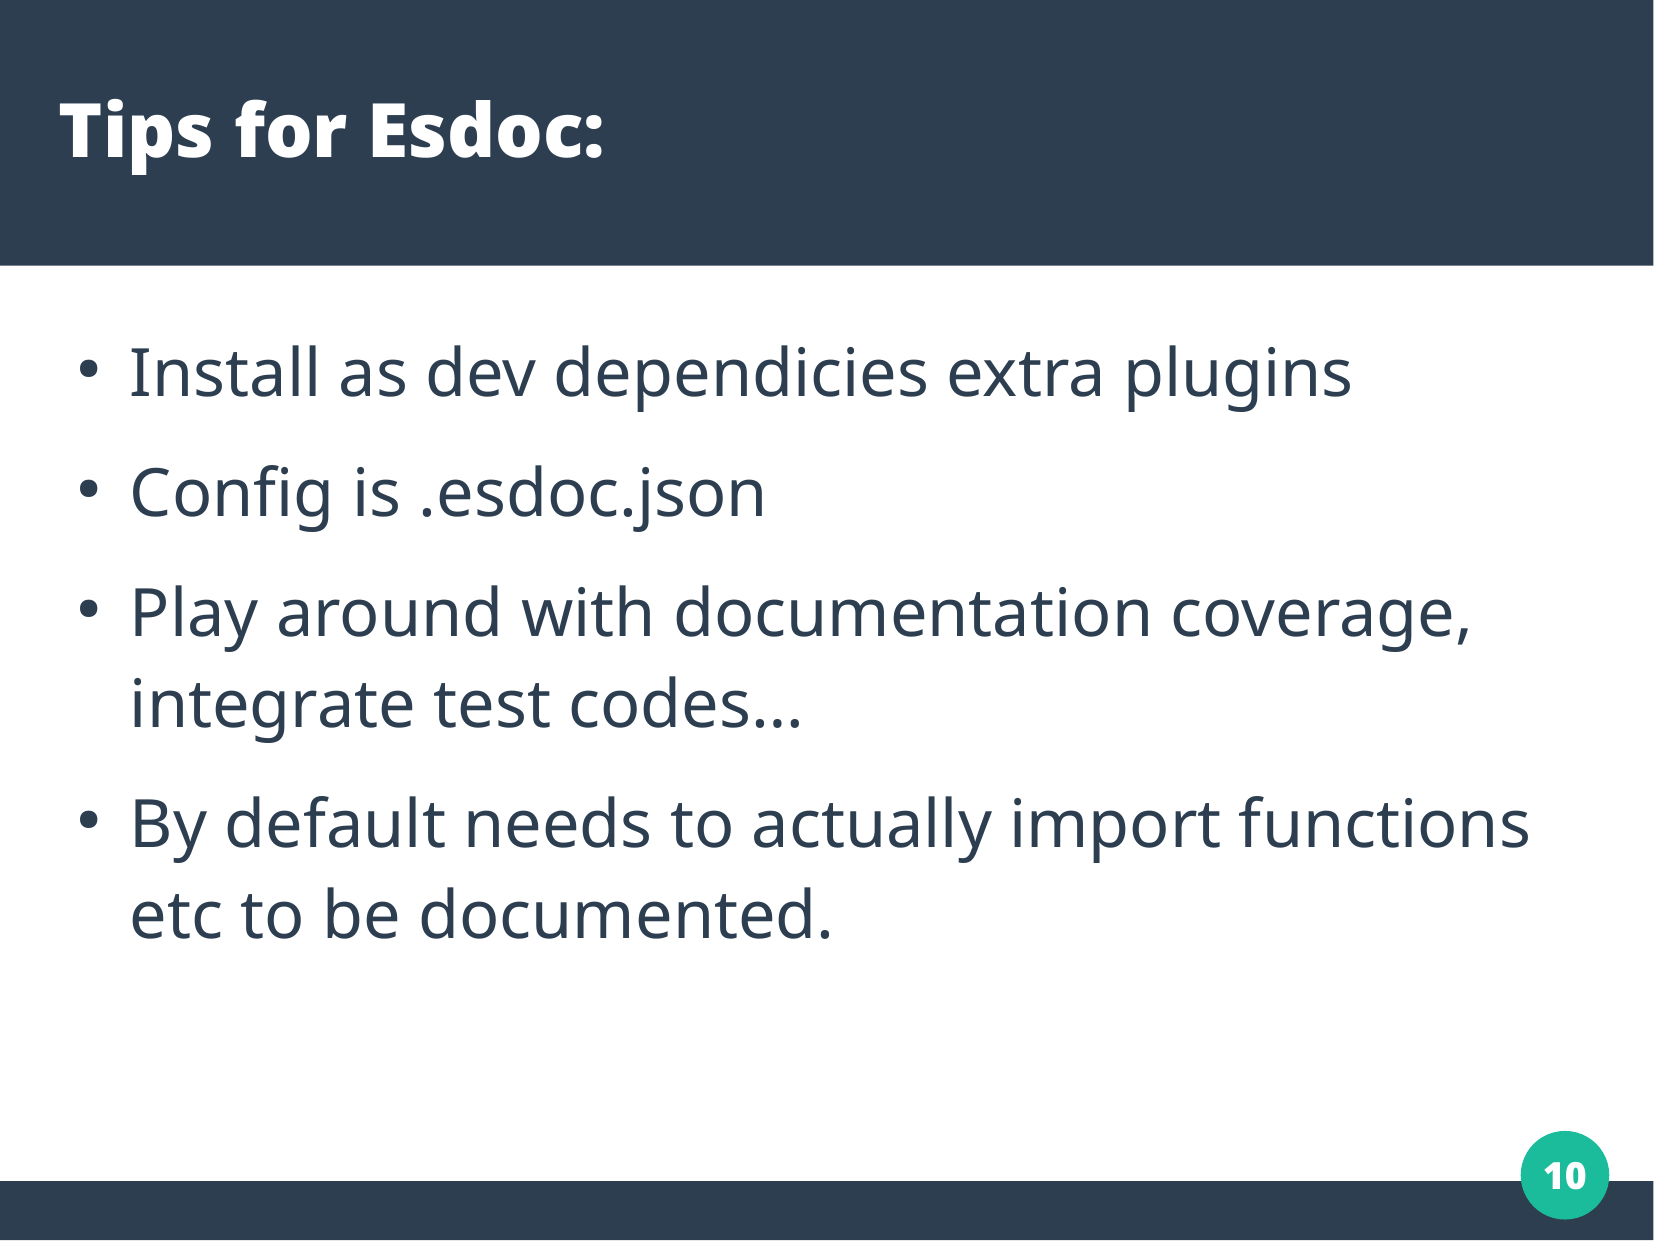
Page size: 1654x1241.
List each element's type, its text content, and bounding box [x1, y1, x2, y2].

list Install as dev dependicies extra plugins Config is .esdoc.json Play around with documentation coverage, integrate test codes… By default needs to actually import functions etc to be documented. [59, 324, 1595, 1152]
title Tips for Esdoc: [59, 49, 1595, 207]
